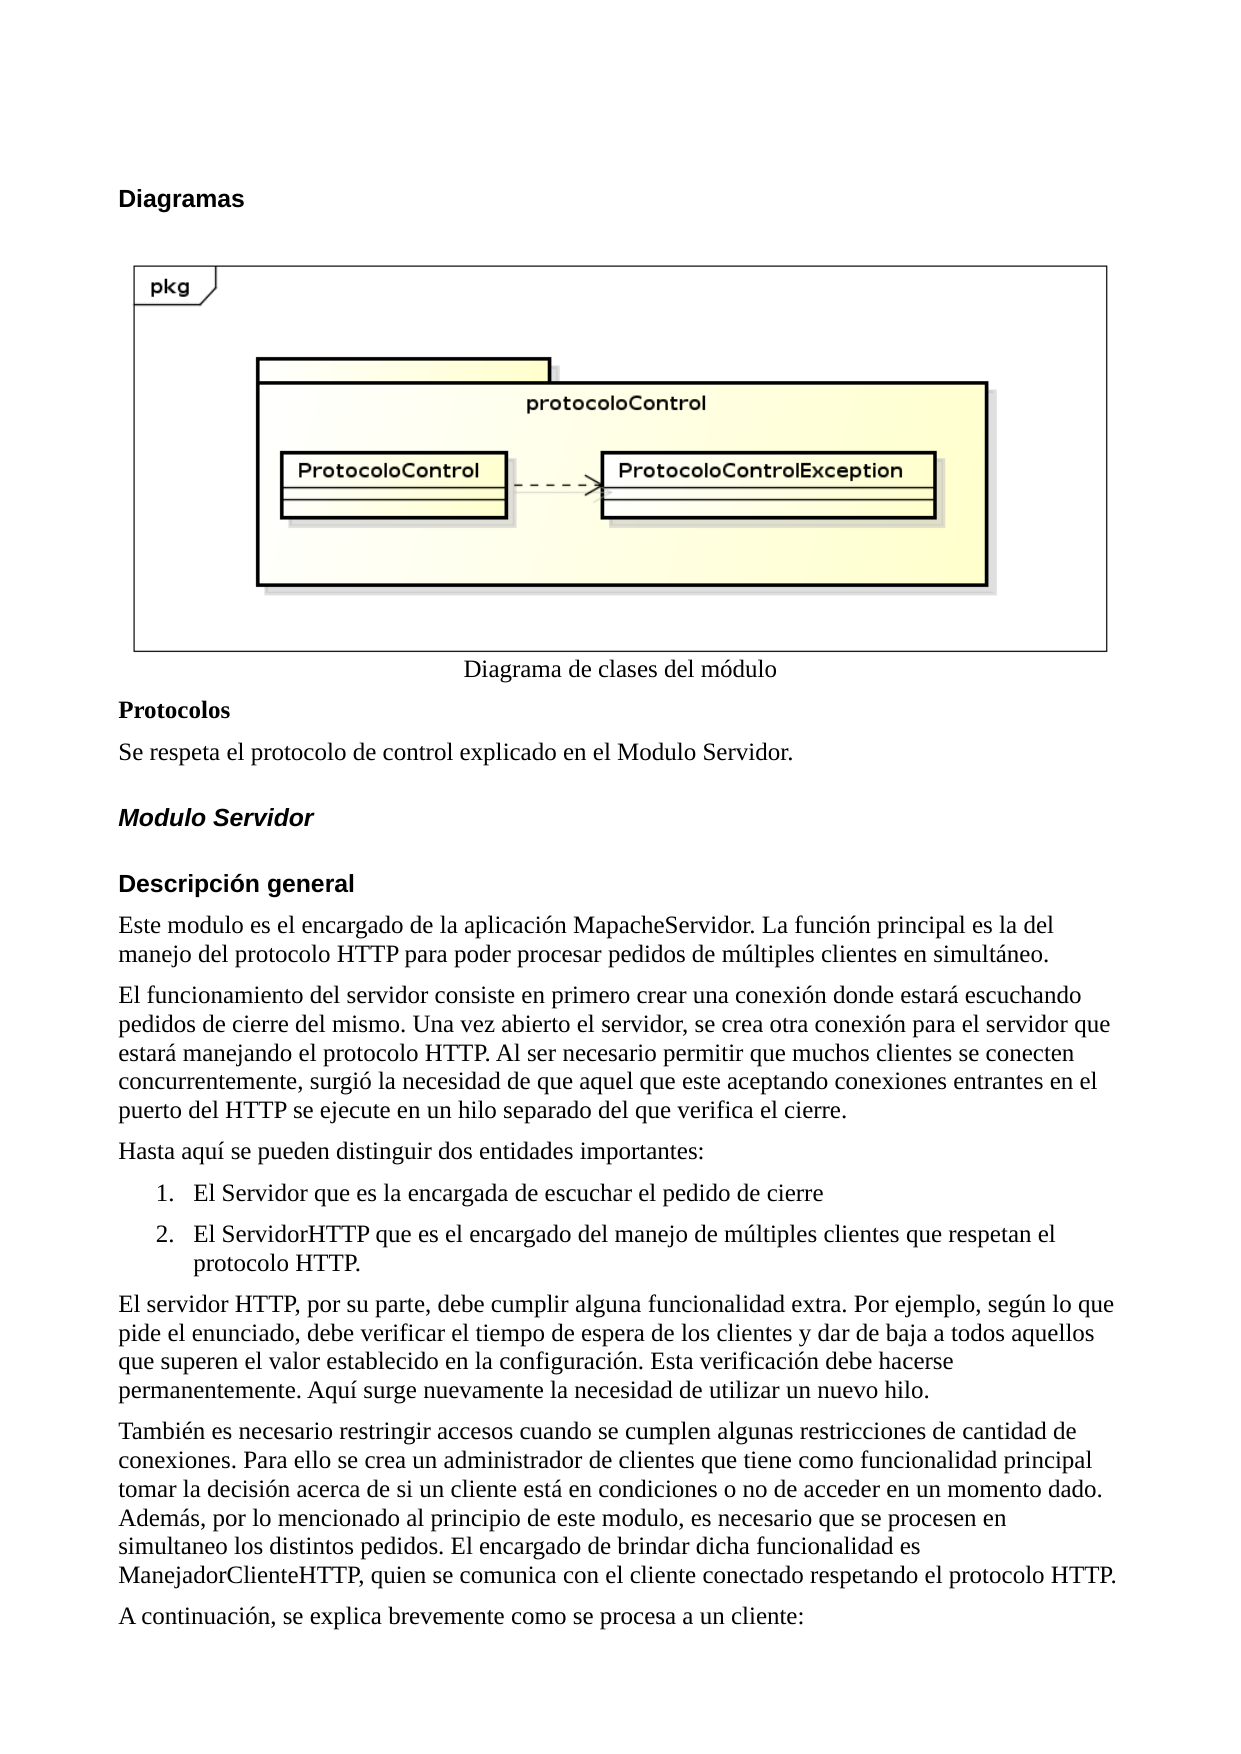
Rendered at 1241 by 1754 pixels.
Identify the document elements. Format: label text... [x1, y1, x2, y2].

subtitle Modulo Servidor [118, 803, 1122, 832]
text El funcionamiento del servidor consiste en primero crear una conexión donde estará escuchando pedidos de cierre del mismo. Una vez abierto el servidor, se crea otra conexión para el servidor que estará manejando el protocolo HTTP. Al ser necesario permitir que muchos clientes se conecten concurrentemente, surgió la necesidad de que aquel que este aceptando conexiones entrantes en el puerto del HTTP se ejecute en un hilo separado del que verifica el cierre. [118, 980, 1122, 1124]
text Se respeta el protocolo de control explicado en el Modulo Servidor. [118, 737, 1122, 766]
subtitle Diagramas [118, 184, 1122, 213]
list El Servidor que es la encargada de escuchar el pedido de cierre [156, 1178, 1122, 1206]
text El servidor HTTP, por su parte, debe cumplir alguna funcionalidad extra. Por ejemplo, según lo que pide el enunciado, debe verificar el tiempo de espera de los clientes y dar de baja a todos aquellos que superen el valor establecido en la configuración. Esta verificación debe hacerse permanentemente. Aquí surge nuevamente la necesidad de utilizar un nuevo hilo. [118, 1289, 1122, 1404]
picture [118, 250, 1123, 655]
list El ServidorHTTP que es el encargado del manejo de múltiples clientes que respetan el protocolo HTTP. [156, 1219, 1122, 1276]
text Diagrama de clases del módulo [118, 655, 1122, 683]
text Protocolos [118, 696, 1122, 724]
text A continuación, se explica brevemente como se procesa a un cliente: [118, 1601, 1122, 1630]
subtitle Descripción general [118, 869, 1122, 898]
text [118, 225, 1122, 250]
text También es necesario restringir accesos cuando se cumplen algunas restricciones de cantidad de conexiones. Para ello se crea un administrador de clientes que tiene como funcionalidad principal tomar la decisión acerca de si un cliente está en condiciones o no de acceder en un momento dado. Además, por lo mencionado al principio de este modulo, es necesario que se procesen en simultaneo los distintos pedidos. El encargado de brindar dicha funcionalidad es ManejadorClienteHTTP, quien se comunica con el cliente conectado respetando el protocolo HTTP. [118, 1416, 1122, 1589]
text Hasta aquí se pueden distinguir dos entidades importantes: [118, 1136, 1122, 1165]
text Este modulo es el encargado de la aplicación MapacheServidor. La función principal es la del manejo del protocolo HTTP para poder procesar pedidos de múltiples clientes en simultáneo. [118, 910, 1122, 968]
